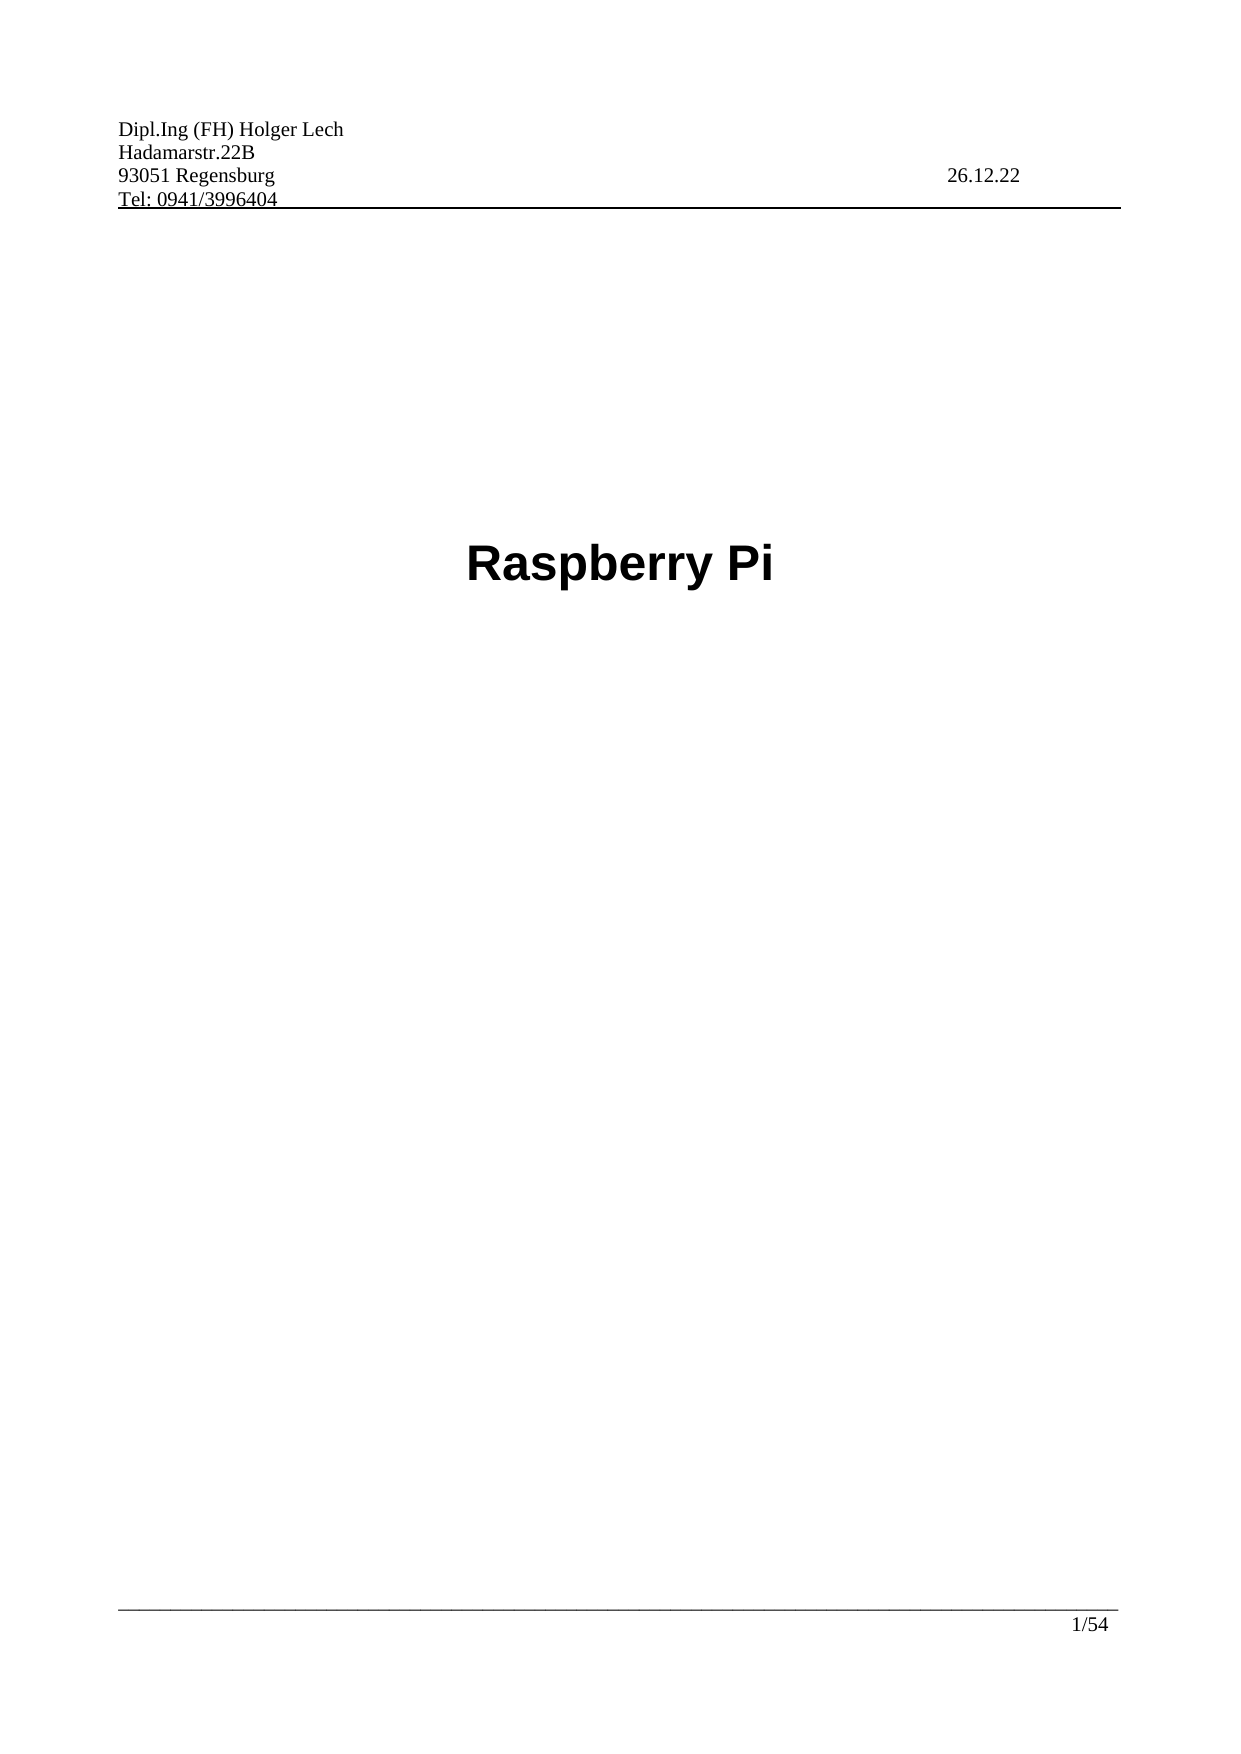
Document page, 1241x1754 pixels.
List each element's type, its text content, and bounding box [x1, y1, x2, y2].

subtitle Raspberry Pi [118, 535, 1122, 591]
